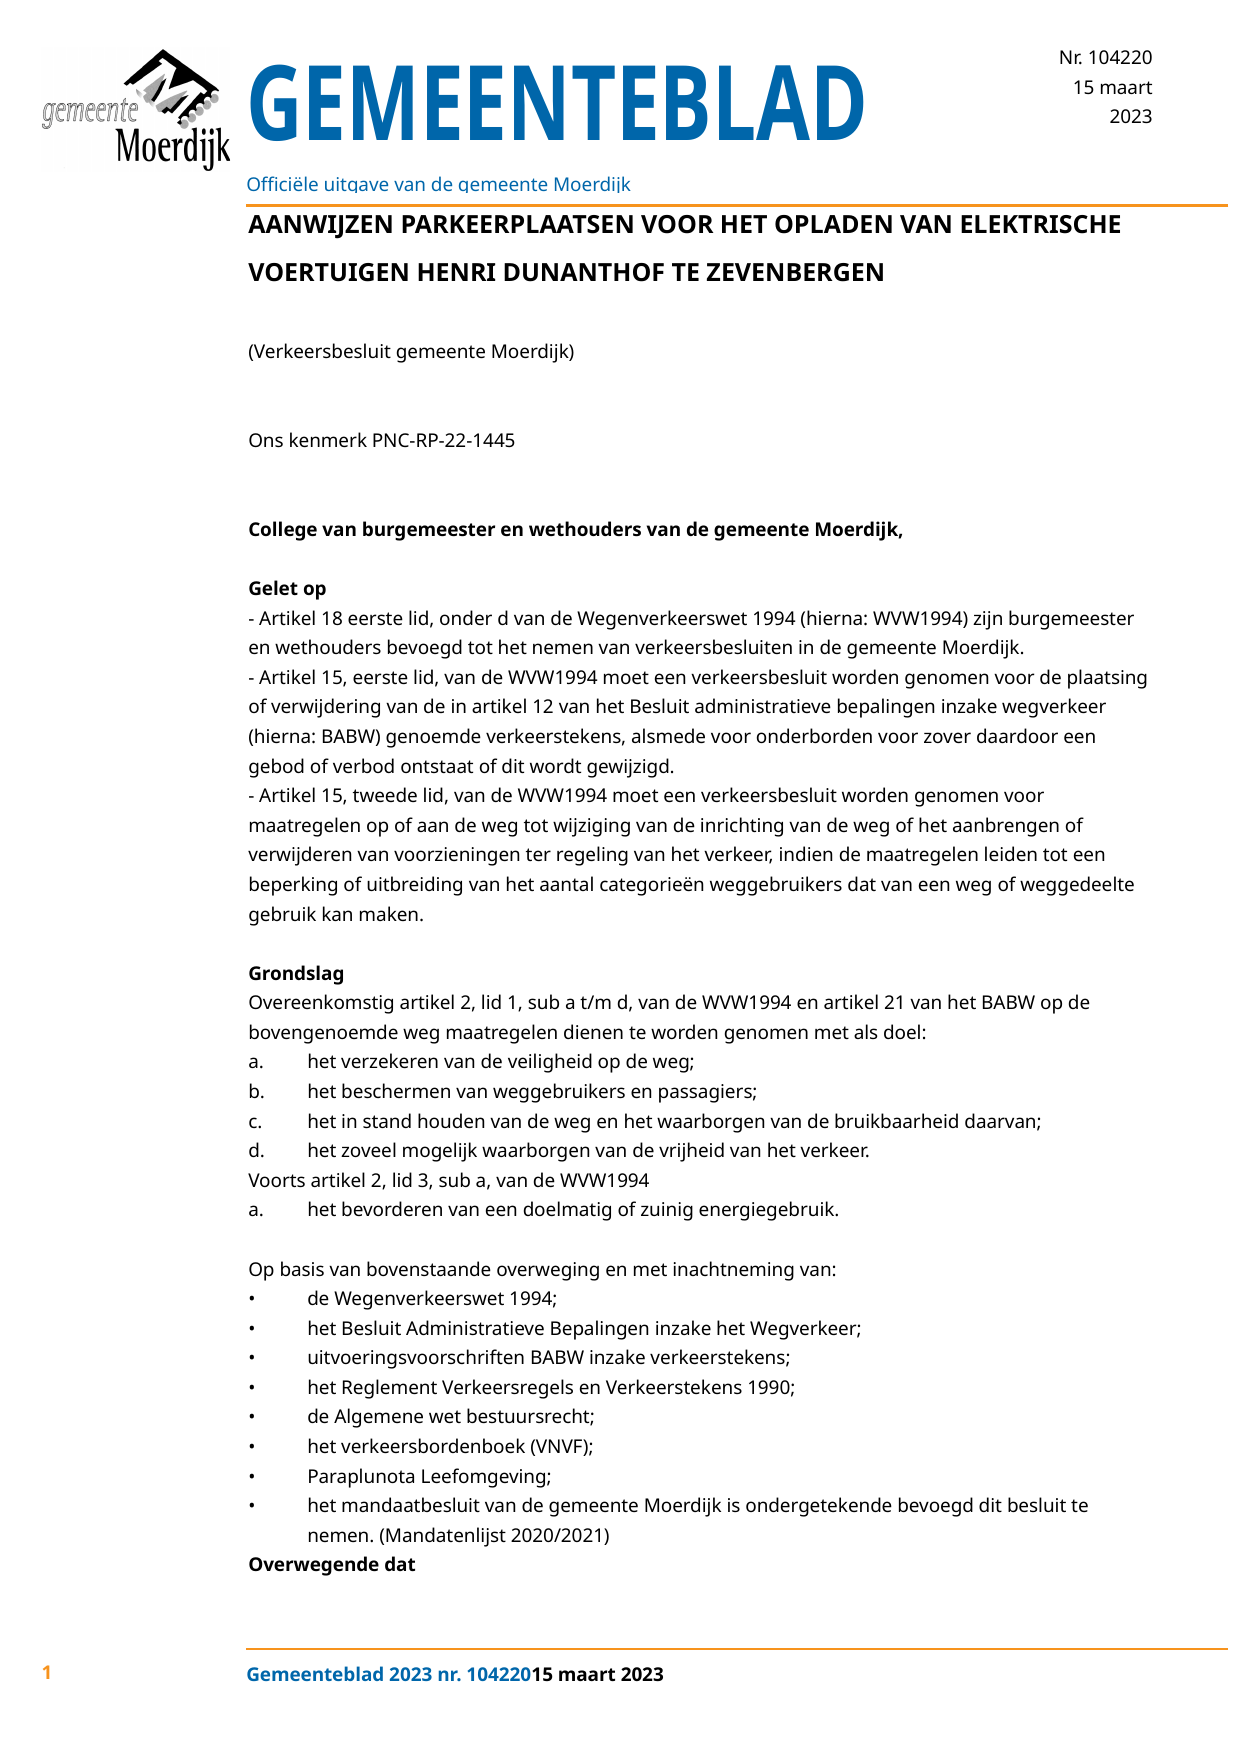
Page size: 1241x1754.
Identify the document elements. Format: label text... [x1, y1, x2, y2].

list het in stand houden van de weg en het waarborgen van de bruikbaarheid daarvan; [248, 1108, 1152, 1133]
list het mandaatbesluit van de gemeente Moerdijk is ondergetekende bevoegd dit besluit te nemen. (Mandatenlijst 2020/2021) [248, 1492, 1152, 1548]
text Op basis van bovenstaande overweging en met inachtneming van: [248, 1256, 1152, 1281]
list de Wegenverkeerswet 1994; [248, 1285, 1152, 1311]
list Paraplunota Leefomgeving; [248, 1463, 1152, 1488]
list het verzekeren van de veiligheid op de weg; [248, 1049, 1152, 1074]
list het bevorderen van een doelmatig of zuinig energiegebruik. [248, 1197, 1152, 1222]
text AANWIJZEN PARKEERPLAATSEN VOOR HET OPLADEN VAN ELEKTRISCHE VOERTUIGEN HENRI DUNANTHOF TE ZEVENBERGEN [248, 207, 1152, 288]
list de Algemene wet bestuursrecht; [248, 1404, 1152, 1429]
text Overeenkomstig artikel 2, lid 1, sub a t/m d, van de WVW1994 en artikel 21 van het BABW op de bovengenoemde weg maatregelen dienen te worden genomen met als doel: [248, 989, 1152, 1045]
picture [41, 47, 231, 172]
text Gelet op [248, 575, 1152, 601]
text Ons kenmerk PNC-RP-22-1445 [248, 427, 1152, 453]
text (Verkeersbesluit gemeente Moerdijk) [248, 339, 1152, 364]
text - Artikel 18 eerste lid, onder d van de Wegenverkeerswet 1994 (hierna: WVW1994) zijn burgemeester en wethouders bevoegd tot het nemen van verkeersbesluiten in de gemeente Moerdijk. [248, 605, 1152, 660]
text Overwegende dat [248, 1552, 1152, 1577]
text - Artikel 15, eerste lid, van de WVW1994 moet een verkeersbesluit worden genomen voor de plaatsing of verwijdering van de in artikel 12 van het Besluit administratieve bepalingen inzake wegverkeer (hierna: BABW) genoemde verkeerstekens, alsmede voor onderborden voor zover daardoor een gebod of verbod ontstaat of dit wordt gewijzigd. [248, 664, 1152, 778]
list het zoveel mogelijk waarborgen van de vrijheid van het verkeer. [248, 1137, 1152, 1163]
list het Besluit Administratieve Bepalingen inzake het Wegverkeer; [248, 1315, 1152, 1341]
text Voorts artikel 2, lid 3, sub a, van de WVW1994 [248, 1167, 1152, 1193]
list het Reglement Verkeersregels en Verkeerstekens 1990; [248, 1374, 1152, 1400]
text College van burgemeester en wethouders van de gemeente Moerdijk, [248, 516, 1152, 542]
text Grondslag [248, 960, 1152, 986]
list het beschermen van weggebruikers en passagiers; [248, 1078, 1152, 1104]
list uitvoeringsvoorschriften BABW inzake verkeerstekens; [248, 1344, 1152, 1370]
list het verkeersbordenboek (VNVF); [248, 1433, 1152, 1459]
text - Artikel 15, tweede lid, van de WVW1994 moet een verkeersbesluit worden genomen voor maatregelen op of aan de weg tot wijziging van de inrichting van de weg of het aanbrengen of verwijderen van voorzieningen ter regeling van het verkeer, indien de maatregelen leiden tot een beperking of uitbreiding van het aantal categorieën weggebruikers dat van een weg of weggedeelte gebruik kan maken. [248, 782, 1152, 926]
